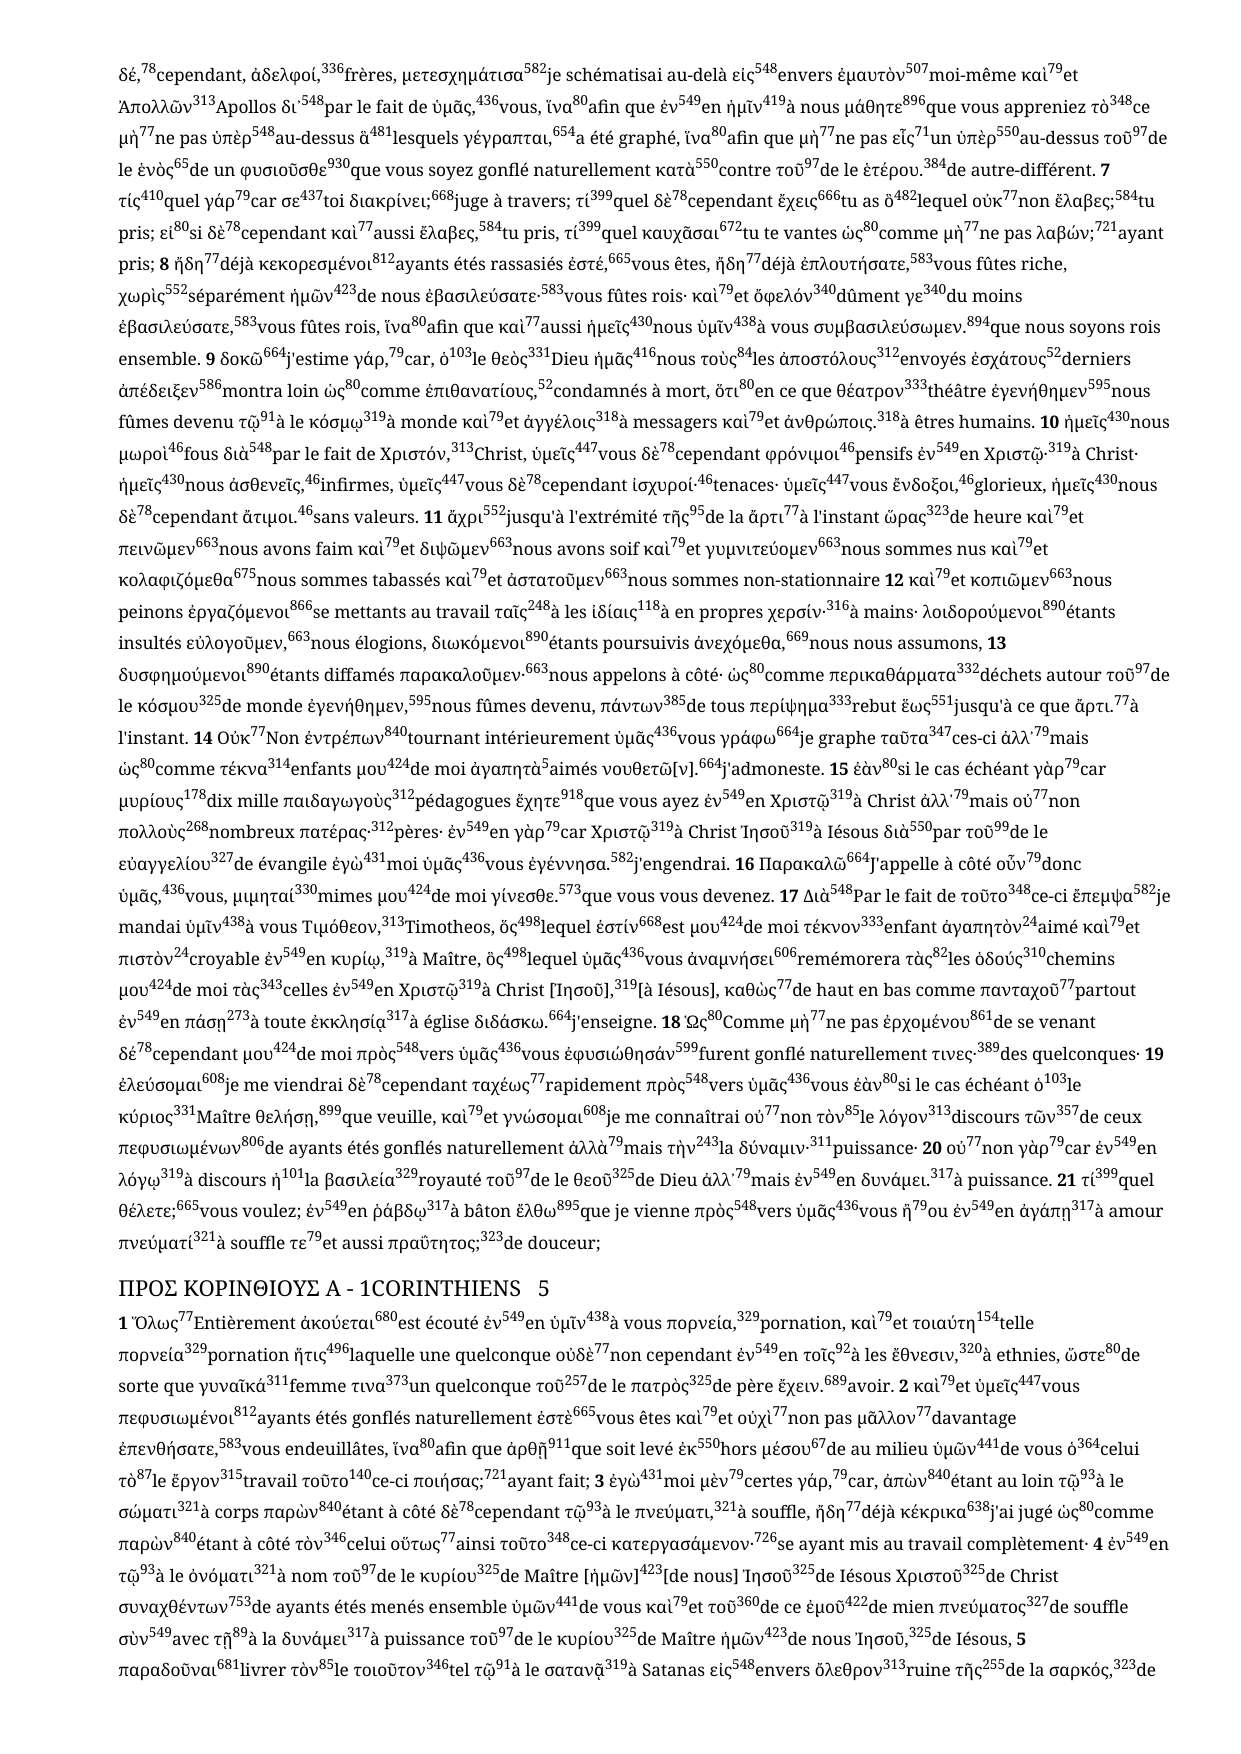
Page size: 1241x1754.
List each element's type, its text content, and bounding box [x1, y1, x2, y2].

text ΠΡΟΣ ΚΟΡΙΝΘΙΟΥΣ Α - 1CORINTHIENS 5 [118, 1273, 1181, 1303]
text 1 Ὅλως77Entièrement ἀκούεται680est écouté ἐν549en ὑμῖν438à vous πορνεία,329pornation, καὶ79et τοιαύτη154telle πορνεία329pornation ἥτις496laquelle une quelconque οὐδὲ77non cependant ἐν549en τοῖς92à les ἔθνεσιν,320à ethnies, ὥστε80de sorte que γυναῖκά311femme τινα373un quelconque τοῦ257de le πατρὸς325de père ἔχειν.689avoir. 2 καὶ79et ὑμεῖς447vous πεφυσιωμένοι812ayants étés gonflés naturellement ἐστὲ665vous êtes καὶ79et οὐχὶ77non pas μᾶλλον77davantage ἐπενθήσατε,583vous endeuillâtes, ἵνα80afin que ἀρθῇ911que soit levé ἐκ550hors μέσου67de au milieu ὑμῶν441de vous ὁ364celui τὸ87le ἔργον315travail τοῦτο140ce-ci ποιήσας;721ayant fait; 3 ἐγὼ431moi μὲν79certes γάρ,79car, ἀπὼν840étant au loin τῷ93à le σώματι321à corps παρὼν840étant à côté δὲ78cependant τῷ93à le πνεύματι,321à souffle, ἤδη77déjà κέκρικα638j'ai jugé ὡς80comme παρὼν840étant à côté τὸν346celui οὕτως77ainsi τοῦτο348ce-ci κατεργασάμενον·726se ayant mis au travail complètement· 4 ἐν549en τῷ93à le ὀνόματι321à nom τοῦ97de le κυρίου325de Maître [ἡμῶν]423[de nous] Ἰησοῦ325de Iésous Χριστοῦ325de Christ συναχθέντων753de ayants étés menés ensemble ὑμῶν441de vous καὶ79et τοῦ360de ce ἐμοῦ422de mien πνεύματος327de souffle σὺν549avec τῇ89à la δυνάμει317à puissance τοῦ97de le κυρίου325de Maître ἡμῶν423de nous Ἰησοῦ,325de Iésous, 5 παραδοῦναι681livrer τὸν85le τοιοῦτον346tel τῷ91à le σατανᾷ319à Satanas εἰς548envers ὄλεθρον313ruine τῆς255de la σαρκός,323de chair, ἵνα80afin que τὸ265le πνεῦμα333souffle σωθῇ911que soit sauvé ἐν549en τῇ89à la ἡμέρᾳ317à journée τοῦ97de le κυρίου.325de Maître. 6 Οὐ77Non καλὸν49beau τὸ105le καύχημα333vantardise ὑμῶν.441de vous. οὐκ77non οἴδατε639vous avez su ὅτι80en ce que μικρὰ20petite ζύμη329levain ὅλον271tout entier τὸ87le φύραμα315pâte ζυμοῖ;668fermente; 7 ἐκκαθάρατε553nettoyez dehors τὴν83la παλαιὰν2vieille ζύμην,311levain, ἵνα80afin que ἦτε918que vous soyez νέον24jeune φύραμα,333pâte, καθώς77de haut en bas comme ἐστε665vous êtes ἄζυμοι·46sans levains· καὶ77aussi γὰρ79car τὸ105le πάσχα333pâque ἡμῶν423de nous ἐτύθη600fut sacrifié Χριστός.331Christ. 8 ὥστε80de sorte que ἑορτάζωμεν916que nous fêtions μὴ79ne pas ἐν549en ζύμῃ317à levain παλαιᾷ8à vieille μηδὲ79ni cependant ἐν549en ζύμῃ317à levain κακίας323de malice καὶ79et πονηρίας323de méchanceté ἀλλ᾽79mais ἐν549en ἀζύμοις60à sans levains εἰλικρινείας323de sincérité καὶ79et ἀληθείας.323de vérité. 9 Ἔγραψα582Je graphai ὑμῖν438à vous ἐν549en τῇ249à la ἐπιστολῇ317à épître μὴ77ne pas συναναμίγνυσθαι690se mixer de bas en haut ensemble πόρνοις,318à pornos, 10 οὐ77non πάντως77en tout cas τοῖς90à les πόρνοις318à pornos τοῦ97de le κόσμου325de monde τούτου150de celui-ci ἢ79ou τοῖς90à les πλεονέκταις318à cupides καὶ79et ἅρπαξιν58à ravisseurs ἢ79ou εἰδωλολάτραις,318à idolâtres, ἐπεὶ80puisque ὠφείλετε622vous deviez ἄρα77par conséquent ἐκ550hors τοῦ97de le κόσμου325de monde ἐξελθεῖν.681sortir. 11 νῦν77maintenant δὲ78cependant ἔγραψα582je graphai ὑμῖν438à vous μὴ77ne pas συναναμίγνυσθαι690se mixer de bas en haut ensemble ἐάν80si le cas échéant τις287un quelconque ἀδελφὸς331frère ὀνομαζόμενος891étant nommé ᾖ921que soit πόρνος331porno ἢ79ou πλεονέκτης331cupide ἢ79ou εἰδωλολάτρης331idolâtre ἢ79ou λοίδορος331insulteur ἢ79ou μέθυσος331ivrogne ἢ79ou ἅρπαξ,71ravisseur, τῷ91à le τοιούτῳ352à tel μηδὲ77ni cependant συνεσθίειν.689manger avec. 12 τί412quel γάρ79car μοι420à moi τοὺς345ceux ἔξω77au-dehors κρίνειν;689juger; οὐχὶ340non pas τοὺς345ceux ἔσω77dedans ὑμεῖς447vous κρίνετε;665vous jugez; 13 τοὺς345ceux δὲ78cependant ἔξω77au-dehors ὁ103le θεὸς331Dieu κρινεῖ.606jugera. ἐξάρατε553ôtez τὸν85le πονηρὸν53méchant ἐξ550hors ὑμῶν441de vous αὐτῶν.521de vous-mêmes. [118, 1307, 1181, 1682]
text 1 Οὕτως77Ainsi ἡμᾶς416nous λογιζέσθω576se calcule ἄνθρωπος331être humain ὡς80comme ὑπηρέτας312ministres Χριστοῦ325de Christ καὶ79et οἰκονόμους312légistes de maison μυστηρίων326de mystères θεοῦ.325de Dieu. 2 ὧδε77ici λοιπὸν77pour le reste ζητεῖται680est cherché ἐν549en τοῖς90à les οἰκονόμοις,318à légistes de maison, ἵνα80afin que πιστός47croyable τις390un quelconque εὑρεθῇ.911que soit trouvé. 3 ἐμοὶ420à moi δὲ78cependant εἰς548envers ἐλάχιστόν55moindre ἐστιν,668est, ἵνα80afin que ὑφ᾽550sous ὑμῶν441de vous ἀνακριθῶ907que je sois jugé de bas en haut ἢ79ou ὑπὸ550sous ἀνθρωπίνης14de humaine ἡμέρας·323de journée· ἀλλ᾽79mais οὐδὲ77non cependant ἐμαυτὸν507moi-même ἀνακρίνω.664je juge de bas en haut. 4 οὐδὲν375aucun γὰρ79car ἐμαυτῷ509à moi-même σύνοιδα,638j'ai vu avec, ἀλλ᾽79mais οὐκ77non ἐν549en τούτῳ354à ce-ci δεδικαίωμαι,650j'ai été justifié, ὁ364celui δὲ78cependant ἀνακρίνων840jugeant de bas en haut με417moi κύριός331Maître ἐστιν.668est. 5 ὥστε80de sorte que μὴ77ne pas πρὸ550d'avant καιροῦ325de moment τι375un quelconque κρίνετε569jugez ἕως80jusqu'à ce que ἂν340le cas échéant ἔλθῃ899que vienne ὁ103le κύριος,331Maître, ὃς498lequel καὶ79et φωτίσει606illuminera τὰ86les κρυπτὰ54cachés τοῦ99de le σκότους327de ténèbre καὶ79et φανερώσει606rendra visible τὰς82les βουλὰς310desseins τῶν94de les καρδιῶν·322de coeurs· καὶ79et τότε77alors ὁ103le ἔπαινος331surlouange γενήσεται612se deviendra ἑκάστῳ378à chacun ἀπὸ550au loin τοῦ97de le θεοῦ.325de Dieu. 6 Ταῦτα347Ces-ci δέ,78cependant, ἀδελφοί,336frères, μετεσχημάτισα582je schématisai au-delà εἰς548envers ἐμαυτὸν507moi-même καὶ79et Ἀπολλῶν313Apollos δι᾽548par le fait de ὑμᾶς,436vous, ἵνα80afin que ἐν549en ἡμῖν419à nous μάθητε896que vous appreniez τὸ348ce μὴ77ne pas ὑπὲρ548au-dessus ἃ481lesquels γέγραπται,654a été graphé, ἵνα80afin que μὴ77ne pas εἷς71un ὑπὲρ550au-dessus τοῦ97de le ἑνὸς65de un φυσιοῦσθε930que vous soyez gonflé naturellement κατὰ550contre τοῦ97de le ἑτέρου.384de autre-différent. 7 τίς410quel γάρ79car σε437toi διακρίνει;668juge à travers; τί399quel δὲ78cependant ἔχεις666tu as ὃ482lequel οὐκ77non ἔλαβες;584tu pris; εἰ80si δὲ78cependant καὶ77aussi ἔλαβες,584tu pris, τί399quel καυχᾶσαι672tu te vantes ὡς80comme μὴ77ne pas λαβών;721ayant pris; 8 ἤδη77déjà κεκορεσμένοι812ayants étés rassasiés ἐστέ,665vous êtes, ἤδη77déjà ἐπλουτήσατε,583vous fûtes riche, χωρὶς552séparément ἡμῶν423de nous ἐβασιλεύσατε·583vous fûtes rois· καὶ79et ὄφελόν340dûment γε340du moins ἐβασιλεύσατε,583vous fûtes rois, ἵνα80afin que καὶ77aussi ἡμεῖς430nous ὑμῖν438à vous συμβασιλεύσωμεν.894que nous soyons rois ensemble. 9 δοκῶ664j'estime γάρ,79car, ὁ103le θεὸς331Dieu ἡμᾶς416nous τοὺς84les ἀποστόλους312envoyés ἐσχάτους52derniers ἀπέδειξεν586montra loin ὡς80comme ἐπιθανατίους,52condamnés à mort, ὅτι80en ce que θέατρον333théâtre ἐγενήθημεν595nous fûmes devenu τῷ91à le κόσμῳ319à monde καὶ79et ἀγγέλοις318à messagers καὶ79et ἀνθρώποις.318à êtres humains. 10 ἡμεῖς430nous μωροὶ46fous διὰ548par le fait de Χριστόν,313Christ, ὑμεῖς447vous δὲ78cependant φρόνιμοι46pensifs ἐν549en Χριστῷ·319à Christ· ἡμεῖς430nous ἀσθενεῖς,46infirmes, ὑμεῖς447vous δὲ78cependant ἰσχυροί·46tenaces· ὑμεῖς447vous ἔνδοξοι,46glorieux, ἡμεῖς430nous δὲ78cependant ἄτιμοι.46sans valeurs. 11 ἄχρι552jusqu'à l'extrémité τῆς95de la ἄρτι77à l'instant ὥρας323de heure καὶ79et πεινῶμεν663nous avons faim καὶ79et διψῶμεν663nous avons soif καὶ79et γυμνιτεύομεν663nous sommes nus καὶ79et κολαφιζόμεθα675nous sommes tabassés καὶ79et ἀστατοῦμεν663nous sommes non-stationnaire 12 καὶ79et κοπιῶμεν663nous peinons ἐργαζόμενοι866se mettants au travail ταῖς248à les ἰδίαις118à en propres χερσίν·316à mains· λοιδορούμενοι890étants insultés εὐλογοῦμεν,663nous élogions, διωκόμενοι890étants poursuivis ἀνεχόμεθα,669nous nous assumons, 13 δυσφημούμενοι890étants diffamés παρακαλοῦμεν·663nous appelons à côté· ὡς80comme περικαθάρματα332déchets autour τοῦ97de le κόσμου325de monde ἐγενήθημεν,595nous fûmes devenu, πάντων385de tous περίψημα333rebut ἕως551jusqu'à ce que ἄρτι.77à l'instant. 14 Οὐκ77Non ἐντρέπων840tournant intérieurement ὑμᾶς436vous γράφω664je graphe ταῦτα347ces-ci ἀλλ᾽79mais ὡς80comme τέκνα314enfants μου424de moi ἀγαπητὰ5aimés νουθετῶ[ν].664j'admoneste. 15 ἐὰν80si le cas échéant γὰρ79car μυρίους178dix mille παιδαγωγοὺς312pédagogues ἔχητε918que vous ayez ἐν549en Χριστῷ319à Christ ἀλλ᾽79mais οὐ77non πολλοὺς268nombreux πατέρας·312pères· ἐν549en γὰρ79car Χριστῷ319à Christ Ἰησοῦ319à Iésous διὰ550par τοῦ99de le εὐαγγελίου327de évangile ἐγὼ431moi ὑμᾶς436vous ἐγέννησα.582j'engendrai. 16 Παρακαλῶ664J'appelle à côté οὖν79donc ὑμᾶς,436vous, μιμηταί330mimes μου424de moi γίνεσθε.573que vous vous devenez. 17 Διὰ548Par le fait de τοῦτο348ce-ci ἔπεμψα582je mandai ὑμῖν438à vous Τιμόθεον,313Timotheos, ὅς498lequel ἐστίν668est μου424de moi τέκνον333enfant ἀγαπητὸν24aimé καὶ79et πιστὸν24croyable ἐν549en κυρίῳ,319à Maître, ὃς498lequel ὑμᾶς436vous ἀναμνήσει606remémorera τὰς82les ὁδούς310chemins μου424de moi τὰς343celles ἐν549en Χριστῷ319à Christ [Ἰησοῦ],319[à Iésous], καθὼς77de haut en bas comme πανταχοῦ77partout ἐν549en πάσῃ273à toute ἐκκλησίᾳ317à église διδάσκω.664j'enseigne. 18 Ὡς80Comme μὴ77ne pas ἐρχομένου861de se venant δέ78cependant μου424de moi πρὸς548vers ὑμᾶς436vous ἐφυσιώθησάν599furent gonflé naturellement τινες·389des quelconques· 19 ἐλεύσομαι608je me viendrai δὲ78cependant ταχέως77rapidement πρὸς548vers ὑμᾶς436vous ἐὰν80si le cas échéant ὁ103le κύριος331Maître θελήσῃ,899que veuille, καὶ79et γνώσομαι608je me connaîtrai οὐ77non τὸν85le λόγον313discours τῶν357de ceux πεφυσιωμένων806de ayants étés gonflés naturellement ἀλλὰ79mais τὴν243la δύναμιν·311puissance· 20 οὐ77non γὰρ79car ἐν549en λόγῳ319à discours ἡ101la βασιλεία329royauté τοῦ97de le θεοῦ325de Dieu ἀλλ᾽79mais ἐν549en δυνάμει.317à puissance. 21 τί399quel θέλετε;665vous voulez; ἐν549en ῥάβδῳ317à bâton ἔλθω895que je vienne πρὸς548vers ὑμᾶς436vous ἢ79ou ἐν549en ἀγάπῃ317à amour πνεύματί321à souffle τε79et aussi πραΰτητος;323de douceur; [118, 59, 1181, 1254]
